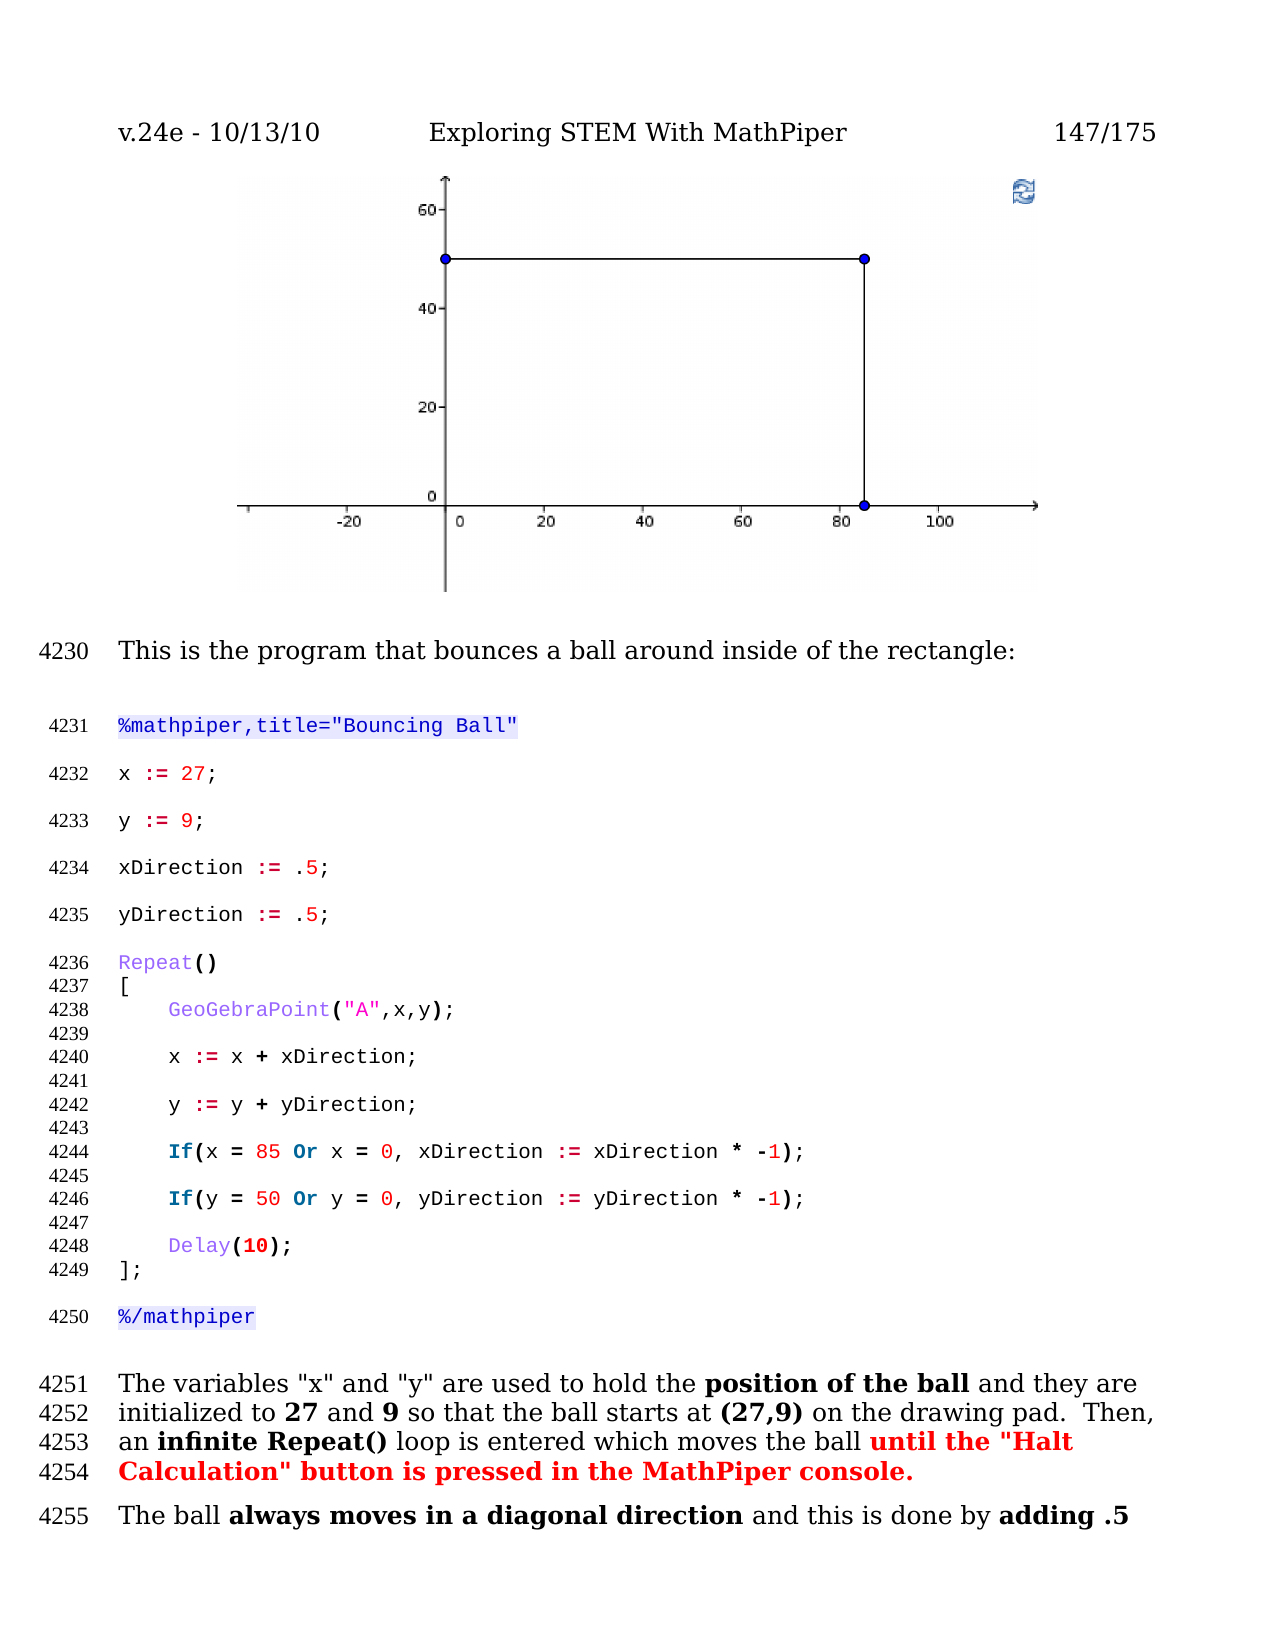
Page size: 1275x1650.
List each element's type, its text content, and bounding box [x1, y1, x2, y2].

text Repeat() [118, 952, 1157, 975]
text xDirection := .5; [118, 857, 1157, 881]
text GeoGebraPoint("A",x,y); [118, 999, 1157, 1023]
text [ [118, 975, 1157, 999]
text %/mathpiper [118, 1306, 1157, 1330]
text If(x = 85 Or x = 0, xDirection := xDirection * -1); [118, 1141, 1157, 1164]
text %mathpiper,title="Bouncing Ball" [118, 715, 1157, 739]
text If(y = 50 Or y = 0, yDirection := yDirection * -1); [118, 1188, 1157, 1212]
text y := y + yDirection; [118, 1094, 1157, 1117]
text y := 9; [118, 810, 1157, 833]
text yDirection := .5; [118, 904, 1157, 928]
text The ball always moves in a diagonal direction and this is done by adding .5 [118, 1501, 1157, 1530]
text This is the program that bounces a ball around inside of the rectangle: [118, 636, 1157, 665]
text Delay(10); [118, 1236, 1157, 1259]
text x := x + xDirection; [118, 1046, 1157, 1070]
text The variables "x" and "y" are used to hold the position of the ball and they are initialized to 27 and 9 so that the ball starts at (27,9) on the drawing pad. Then, an infinite Repeat() loop is entered which moves the ball until the "Halt Calculation" button is pressed in the MathPiper console. [118, 1368, 1157, 1486]
text ]; [118, 1259, 1157, 1283]
text x := 27; [118, 763, 1157, 786]
picture [237, 176, 1038, 592]
